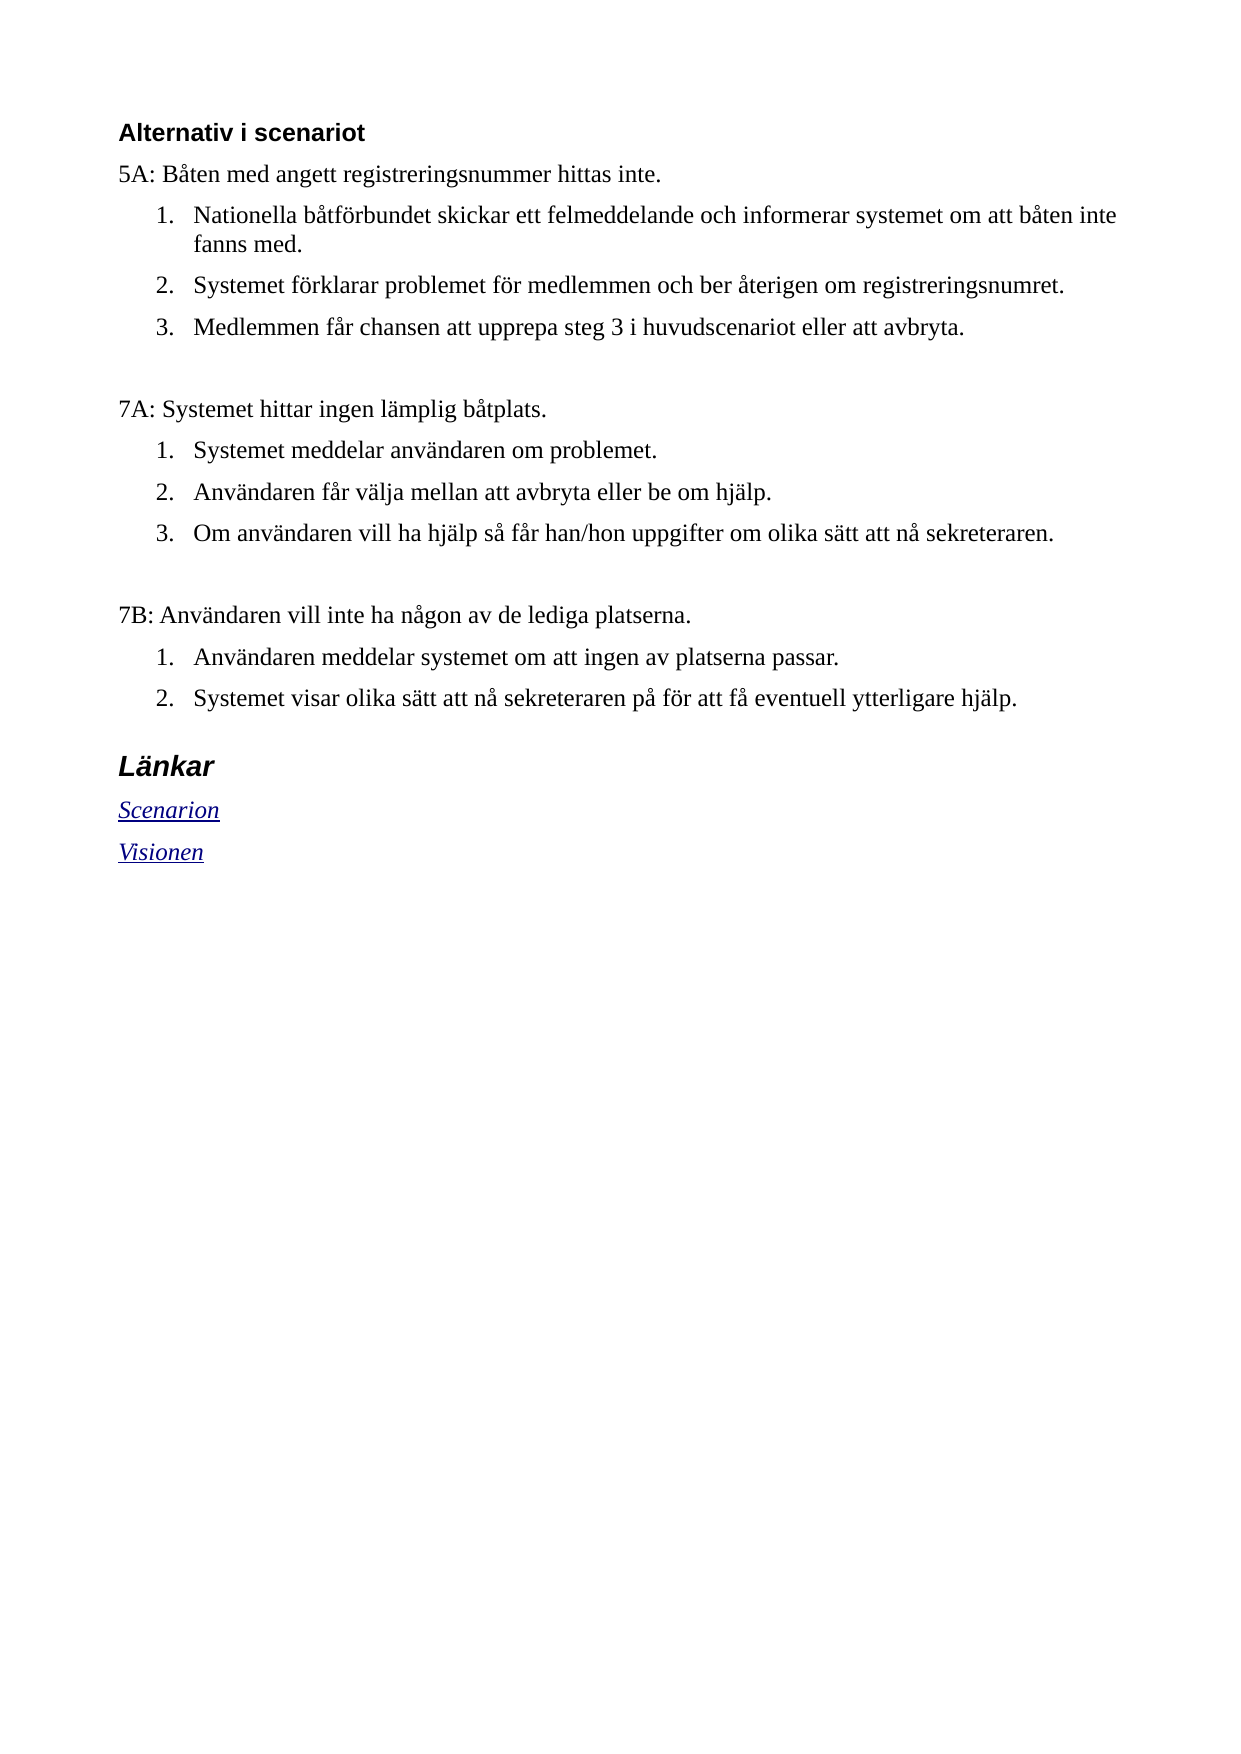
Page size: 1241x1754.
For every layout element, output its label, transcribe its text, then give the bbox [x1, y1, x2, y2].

list Om användaren vill ha hjälp så får han/hon uppgifter om olika sätt att nå sekreteraren. [156, 518, 1122, 547]
list Användaren meddelar systemet om att ingen av platserna passar. [156, 642, 1122, 671]
list Nationella båtförbundet skickar ett felmeddelande och informerar systemet om att båten inte fanns med. [156, 201, 1122, 258]
list Systemet förklarar problemet för medlemmen och ber återigen om registreringsnumret. [156, 271, 1122, 299]
text Visionen [118, 837, 1122, 865]
list Systemet visar olika sätt att nå sekreteraren på för att få eventuell ytterligare hjälp. [156, 683, 1122, 712]
text Scenarion [118, 795, 1122, 824]
subtitle Alternativ i scenariot [118, 118, 1122, 147]
subtitle Länkar [118, 749, 1122, 783]
list Användaren får välja mellan att avbryta eller be om hjälp. [156, 477, 1122, 506]
list Medlemmen får chansen att upprepa steg 3 i huvudscenariot eller att avbryta. [156, 312, 1122, 341]
list Systemet meddelar användaren om problemet. [156, 436, 1122, 464]
text 7B: Användaren vill inte ha någon av de lediga platserna. [118, 601, 1122, 629]
text 7A: Systemet hittar ingen lämplig båtplats. [118, 394, 1122, 423]
text 5A: Båten med angett registreringsnummer hittas inte. [118, 159, 1122, 188]
